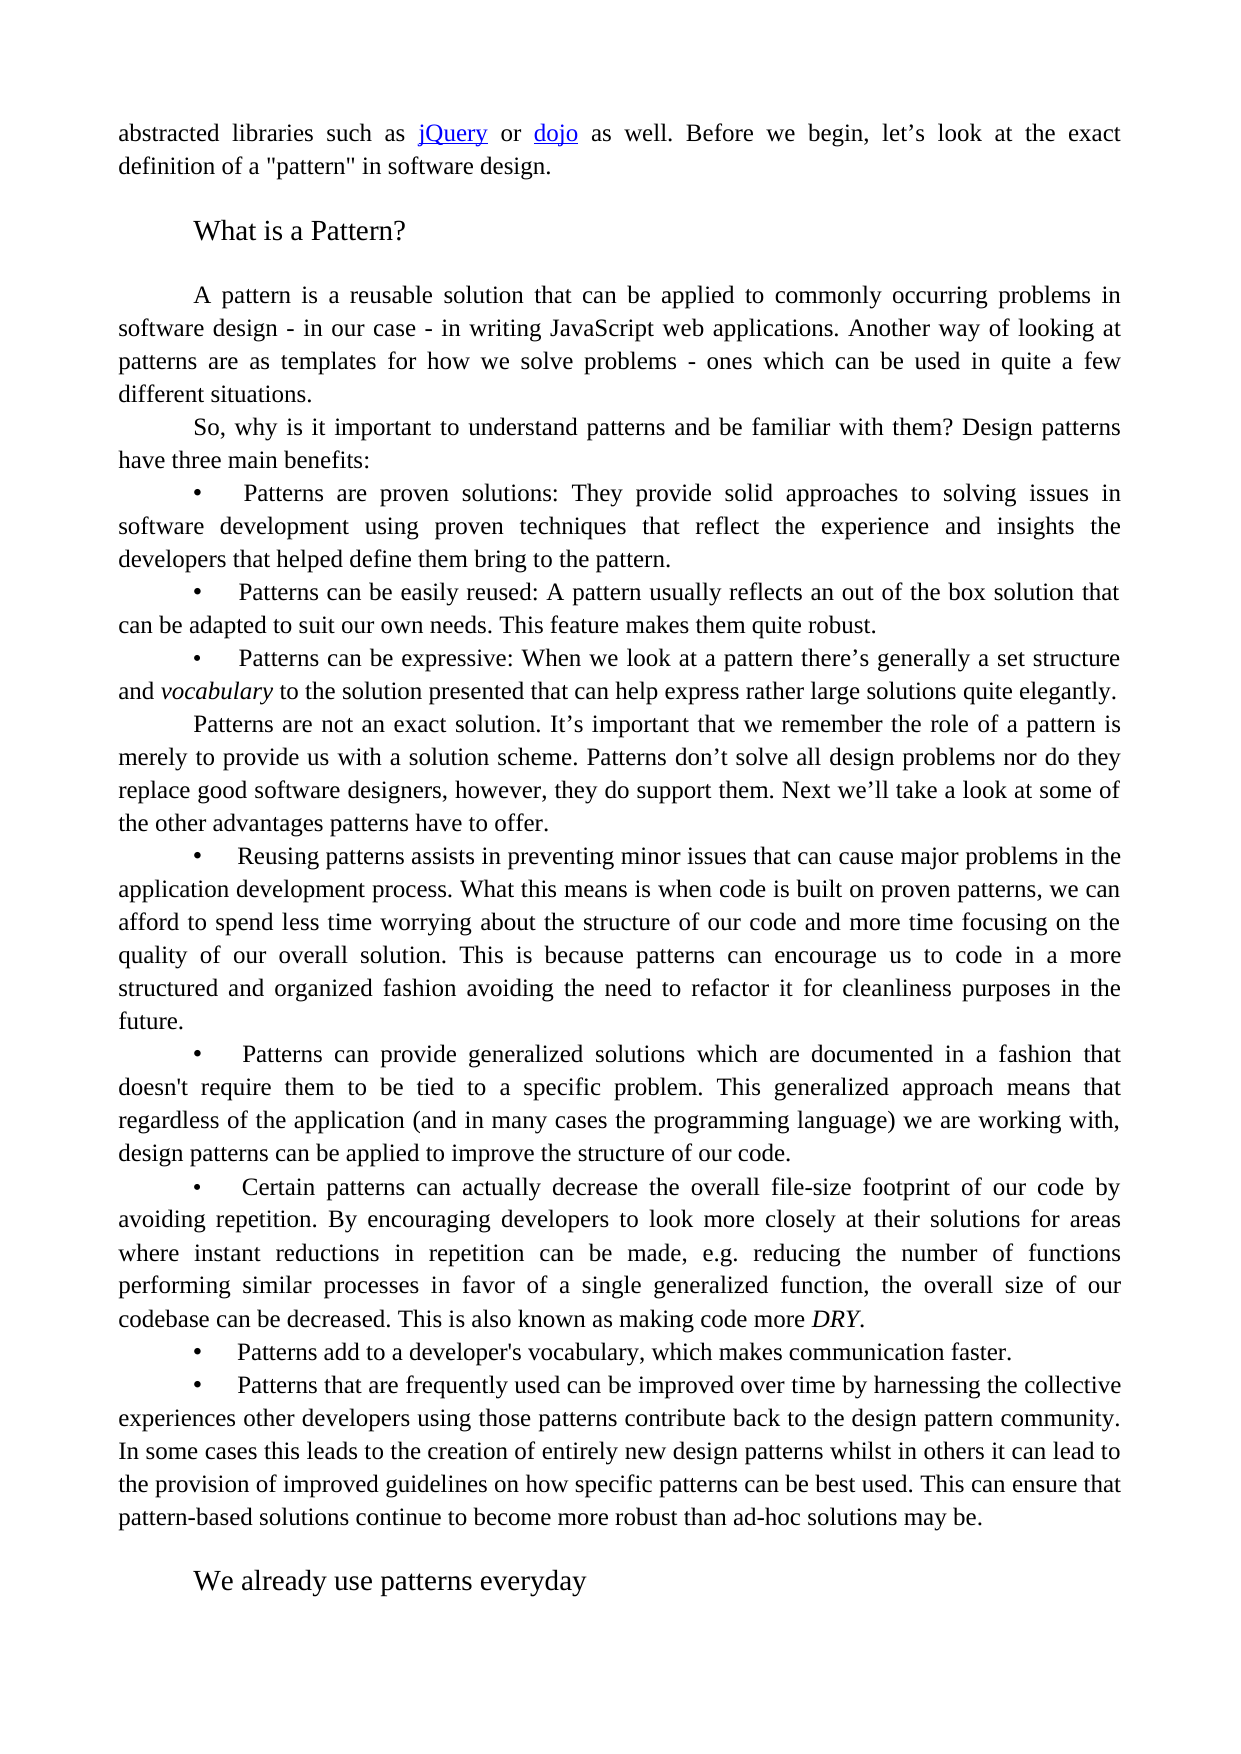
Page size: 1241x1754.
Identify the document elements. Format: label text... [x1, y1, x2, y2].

list Reusing patterns assists in preventing minor issues that can cause major problems in the application development process. What this means is when code is built on proven patterns, we can afford to spend less time worrying about the structure of our code and more time focusing on the quality of our overall solution. This is because patterns can encourage us to code in a more structured and organized fashion avoiding the need to refactor it for cleanliness purposes in the future. [81, 841, 1122, 1035]
list Certain patterns can actually decrease the overall file-size footprint of our code by avoiding repetition. By encouraging developers to look more closely at their solutions for areas where instant reductions in repetition can be made, e.g. reducing the number of functions performing similar processes in favor of a single generalized function, the overall size of our codebase can be decreased. This is also known as making code more DRY. [81, 1172, 1122, 1332]
list Patterns add to a developer's vocabulary, which makes communication faster. [81, 1337, 1122, 1365]
list Patterns can be expressive: When we look at a pattern there’s generally a set structure and vocabulary to the solution presented that can help express rather large solutions quite elegantly. [81, 643, 1122, 705]
list Patterns can provide generalized solutions which are documented in a fashion that doesn't require them to be tied to a specific problem. This generalized approach means that regardless of the application (and in many cases the programming language) we are working with, design patterns can be applied to improve the structure of our code. [81, 1039, 1122, 1167]
list Patterns are proven solutions: They provide solid approaches to solving issues in software development using proven techniques that reflect the experience and insights the developers that helped define them bring to the pattern. [81, 478, 1122, 573]
text Patterns are not an exact solution. It’s important that we remember the role of a pattern is merely to provide us with a solution scheme. Patterns don’t solve all design problems nor do they replace good software designers, however, they do support them. Next we’ll take a look at some of the other advantages patterns have to offer. [118, 709, 1122, 837]
text So, why is it important to understand patterns and be familiar with them? Design patterns have three main benefits: [118, 412, 1122, 474]
text We already use patterns everyday [118, 1563, 1122, 1597]
text abstracted libraries such as jQuery or dojo as well. Before we begin, let’s look at the exact definition of a "pattern" in software design. [118, 118, 1122, 180]
text What is a Pattern? [118, 213, 1122, 246]
list Patterns can be easily reused: A pattern usually reflects an out of the box solution that can be adapted to suit our own needs. This feature makes them quite robust. [81, 577, 1122, 639]
text A pattern is a reusable solution that can be applied to commonly occurring problems in software design - in our case - in writing JavaScript web applications. Another way of looking at patterns are as templates for how we solve problems - ones which can be used in quite a few different situations. [118, 280, 1122, 408]
list Patterns that are frequently used can be improved over time by harnessing the collective experiences other developers using those patterns contribute back to the design pattern community. In some cases this leads to the creation of entirely new design patterns whilst in others it can lead to the provision of improved guidelines on how specific patterns can be best used. This can ensure that pattern-based solutions continue to become more robust than ad-hoc solutions may be. [81, 1370, 1122, 1531]
